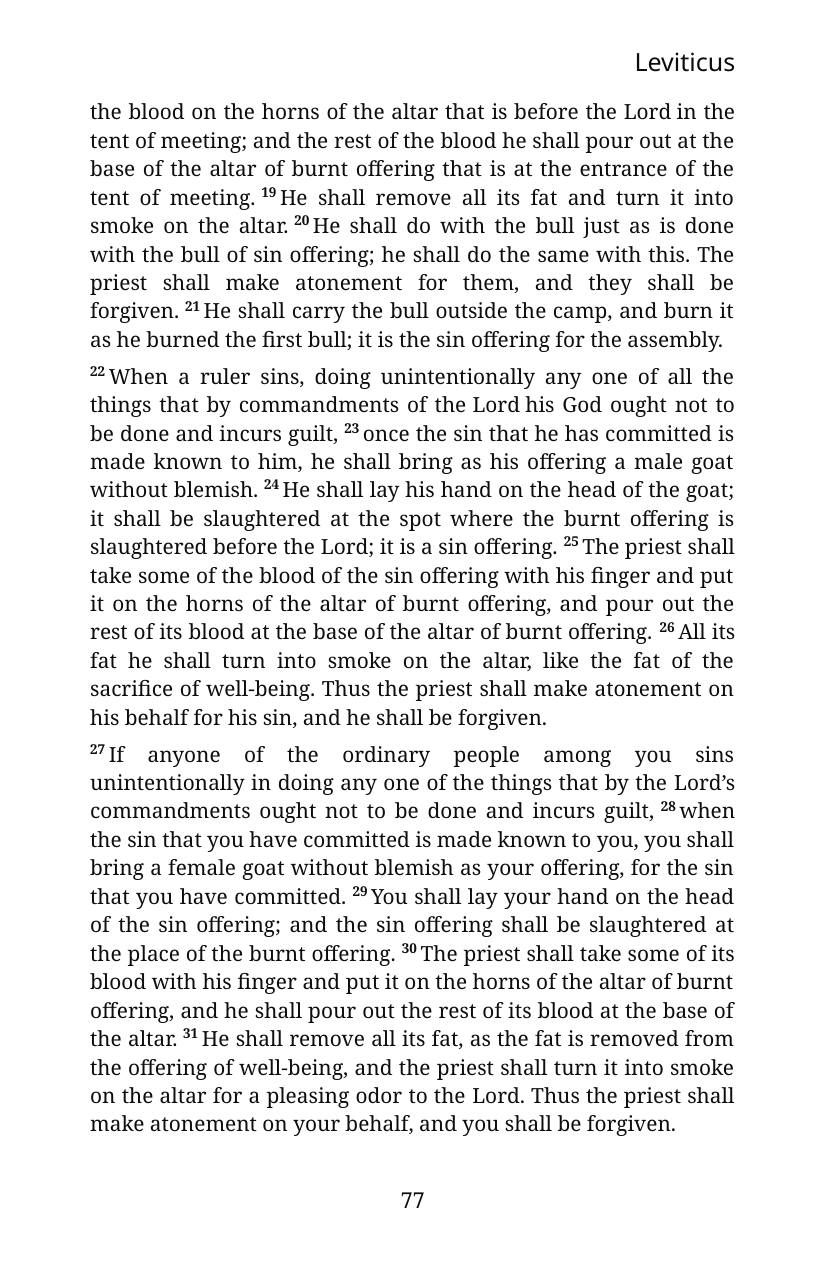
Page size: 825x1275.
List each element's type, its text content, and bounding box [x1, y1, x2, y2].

text 27 If anyone of the ordinary people among you sins unintentionally in doing any one of the things that by the Lord’s commandments ought not to be done and incurs guilt, 28 when the sin that you have committed is made known to you, you shall bring a female goat without blemish as your offering, for the sin that you have committed. 29 You shall lay your hand on the head of the sin offering; and the sin offering shall be slaughtered at the place of the burnt offering. 30 The priest shall take some of its blood with his finger and put it on the horns of the altar of burnt offering, and he shall pour out the rest of its blood at the base of the altar. 31 He shall remove all its fat, as the fat is removed from the offering of well-being, and the priest shall turn it into smoke on the altar for a pleasing odor to the Lord. Thus the priest shall make atonement on your behalf, and you shall be forgiven. [90, 740, 735, 1138]
text the blood on the horns of the altar that is before the Lord in the tent of meeting; and the rest of the blood he shall pour out at the base of the altar of burnt offering that is at the entrance of the tent of meeting. 19 He shall remove all its fat and turn it into smoke on the altar. 20 He shall do with the bull just as is done with the bull of sin offering; he shall do the same with this. The priest shall make atonement for them, and they shall be forgiven. 21 He shall carry the bull outside the camp, and burn it as he burned the first bull; it is the sin offering for the assembly. [90, 97, 735, 353]
text 22 When a ruler sins, doing unintentionally any one of all the things that by commandments of the Lord his God ought not to be done and incurs guilt, 23 once the sin that he has committed is made known to him, he shall bring as his offering a male goat without blemish. 24 He shall lay his hand on the head of the goat; it shall be slaughtered at the spot where the burnt offering is slaughtered before the Lord; it is a sin offering. 25 The priest shall take some of the blood of the sin offering with his finger and put it on the horns of the altar of burnt offering, and pour out the rest of its blood at the base of the altar of burnt offering. 26 All its fat he shall turn into smoke on the altar, like the fat of the sacrifice of well-being. Thus the priest shall make atonement on his behalf for his sin, and he shall be forgiven. [90, 362, 735, 731]
